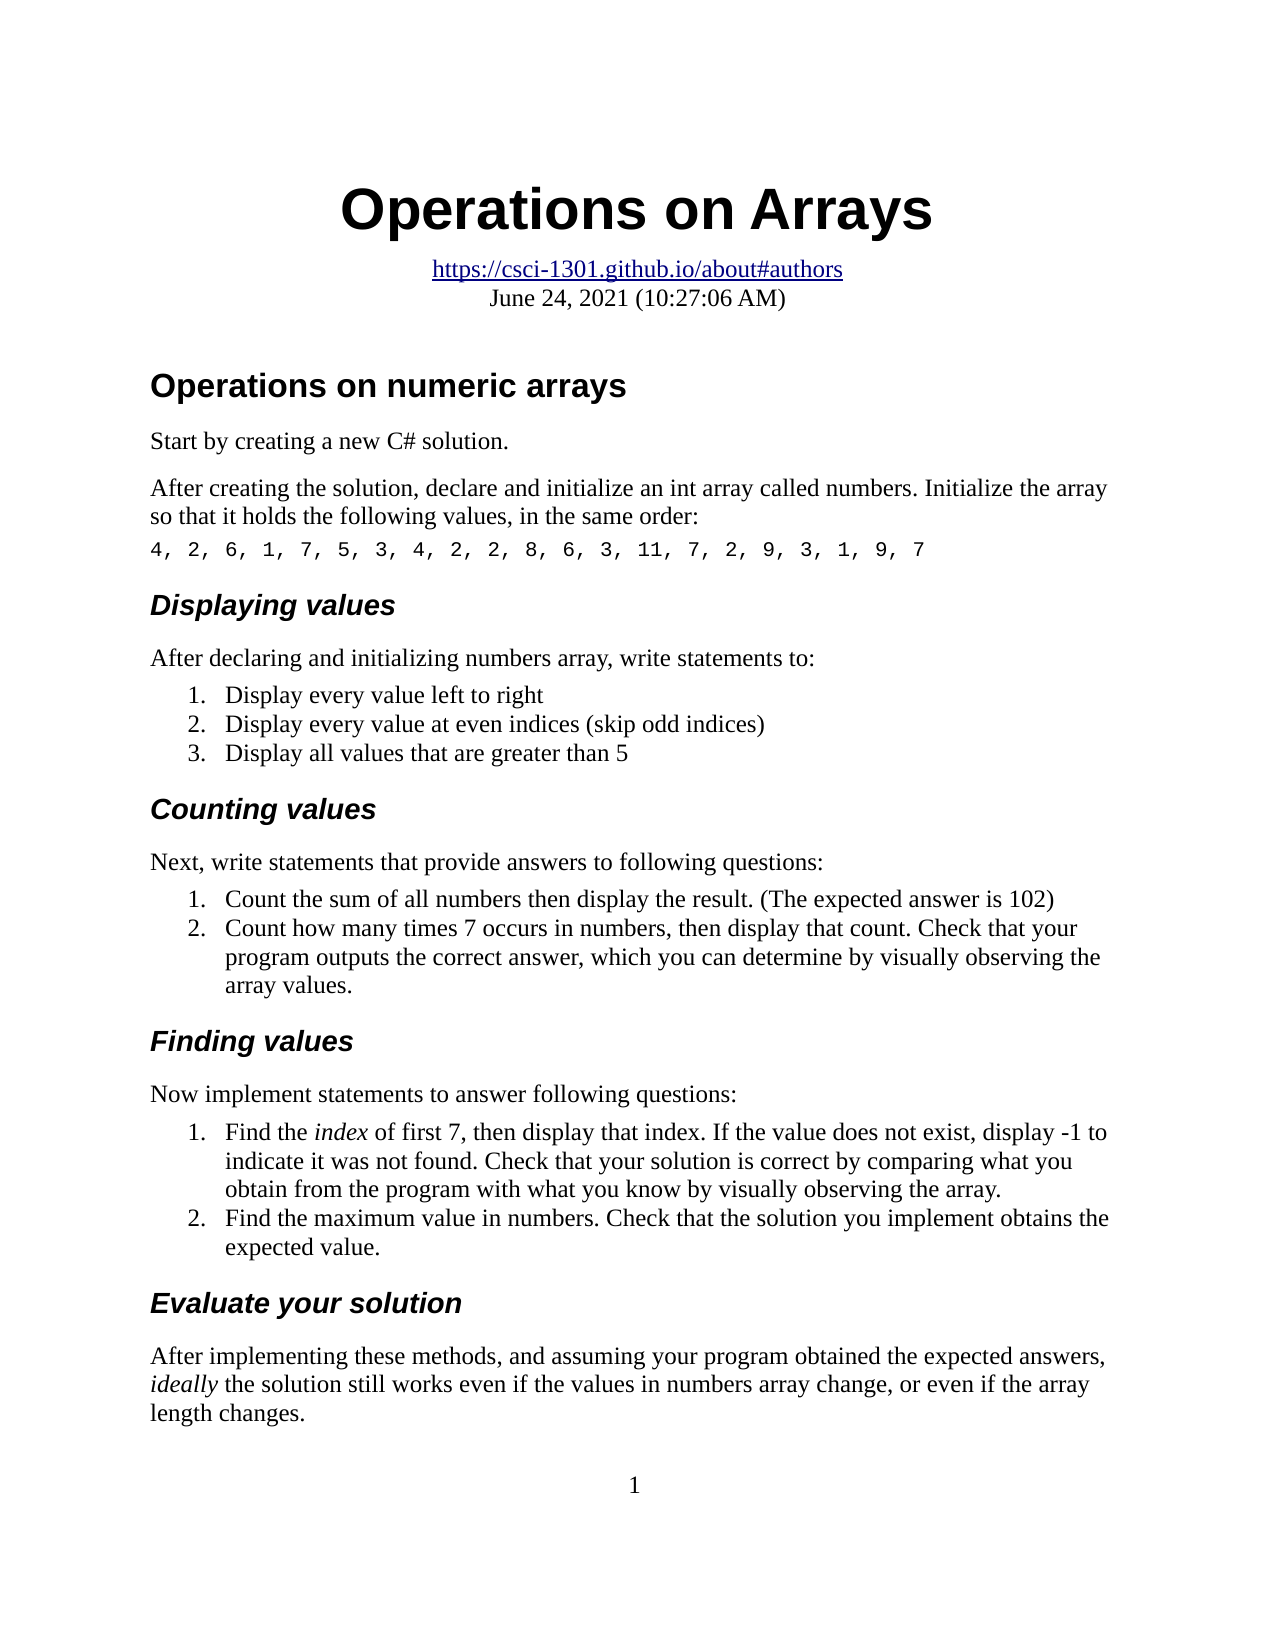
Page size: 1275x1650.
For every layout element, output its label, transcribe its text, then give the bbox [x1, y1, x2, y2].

text After implementing these methods, and assuming your program obtained the expected answers, ideally the solution still works even if the values in numbers array change, or even if the array length changes. [150, 1341, 1125, 1427]
list Count how many times 7 occurs in numbers, then display that count. Check that your program outputs the correct answer, which you can determine by visually observing the array values. [187, 913, 1125, 999]
list Find the index of first 7, then display that index. If the value does not exist, display -1 to indicate it was not found. Check that your solution is correct by comparing what you obtain from the program with what you know by visually observing the array. [187, 1117, 1125, 1203]
subtitle Evaluate your solution [150, 1286, 1125, 1319]
text Now implement statements to answer following questions: [150, 1079, 1125, 1108]
list Display every value left to right [187, 680, 1125, 709]
subtitle Counting values [150, 792, 1125, 825]
subtitle Finding values [150, 1024, 1125, 1058]
title Operations on Arrays [150, 175, 1125, 242]
text After creating the solution, declare and initialize an int array called numbers. Initialize the array so that it holds the following values, in the same order: [150, 473, 1125, 530]
subtitle Displaying values [150, 588, 1125, 621]
text June 24, 2021 (10:27:06 AM) [150, 283, 1125, 312]
text 4, 2, 6, 1, 7, 5, 3, 4, 2, 2, 8, 6, 3, 11, 7, 2, 9, 3, 1, 9, 7 [150, 539, 1125, 563]
text Next, write statements that provide answers to following questions: [150, 847, 1125, 875]
list Count the sum of all numbers then display the result. (The expected answer is 102) [187, 884, 1125, 913]
list Display all values that are greater than 5 [187, 738, 1125, 767]
list Display every value at even indices (skip odd indices) [187, 709, 1125, 738]
text Start by creating a new C# solution. [150, 426, 1125, 455]
text After declaring and initializing numbers array, write statements to: [150, 643, 1125, 671]
subtitle Operations on numeric arrays [150, 366, 1125, 404]
text https://csci-1301.github.io/about#authors [150, 254, 1125, 283]
list Find the maximum value in numbers. Check that the solution you implement obtains the expected value. [187, 1203, 1125, 1261]
